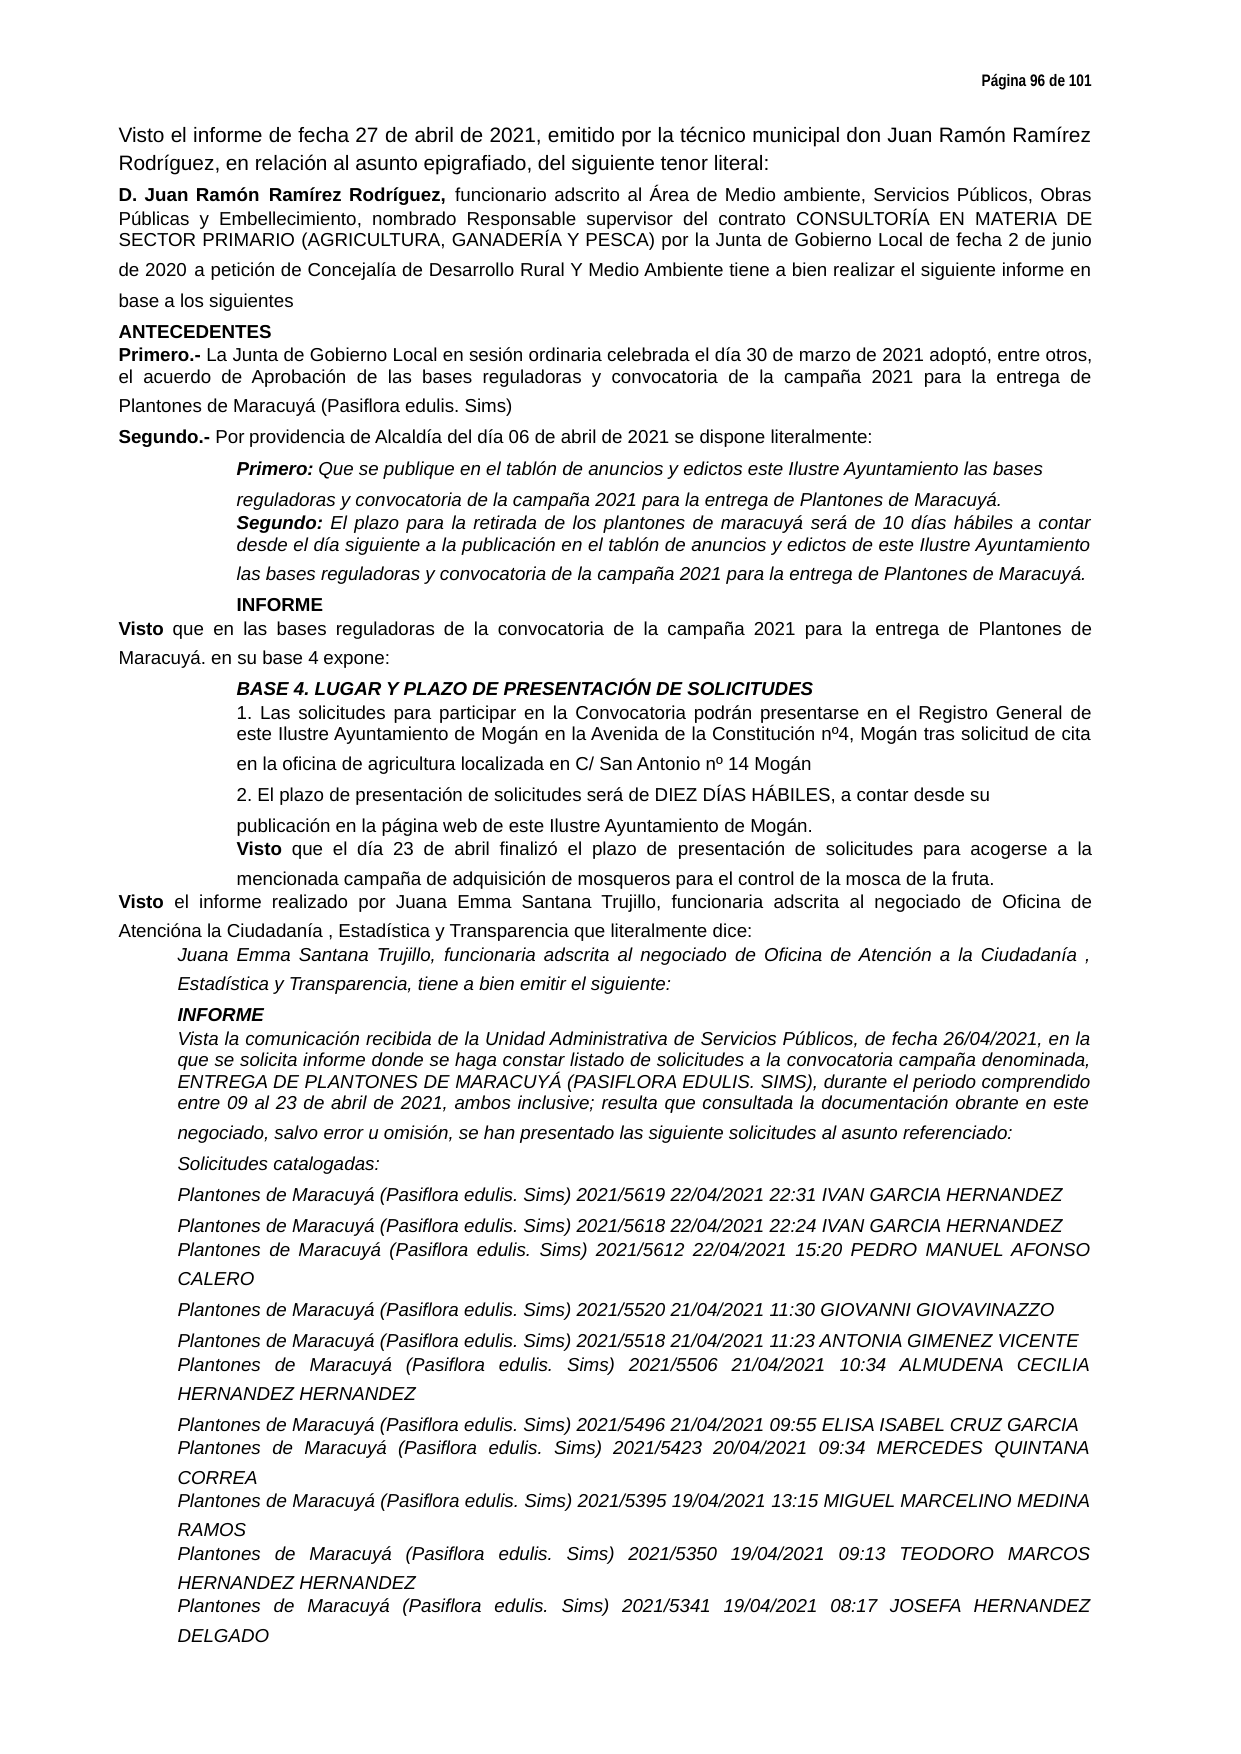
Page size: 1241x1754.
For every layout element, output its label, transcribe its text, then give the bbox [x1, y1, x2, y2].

text Primero: Que se publique en el tablón de anuncios y edictos este Ilustre Ayuntamiento las bases [236, 450, 1092, 481]
text Vista la comunicación recibida de la Unidad Administrativa de Servicios Públicos, de fecha 26/04/2021, en la que se solicita informe donde se haga constar listado de solicitudes a la convocatoria campaña denominada, ENTREGA DE PLANTONES DE MARACUYÁ (PASIFLORA EDULIS. SIMS), durante el periodo comprendido entre 09 al 23 de abril de 2021, ambos inclusive; resulta que consultada la documentación obrante en este negociado, salvo error u omisión, se han presentado las siguiente solicitudes al asunto referenciado: [177, 1027, 1092, 1145]
text Plantones de Maracuyá (Pasiflora edulis. Sims) 2021/5506 21/04/2021 10:34 ALMUDENA CECILIA HERNANDEZ HERNANDEZ [177, 1353, 1092, 1406]
text Visto que el día 23 de abril finalizó el plazo de presentación de solicitudes para acogerse a la mencionada campaña de adquisición de mosqueros para el control de la mosca de la fruta. [236, 838, 1092, 891]
text Plantones de Maracuyá (Pasiflora edulis. Sims) 2021/5618 22/04/2021 22:24 IVAN GARCIA HERNANDEZ [177, 1207, 1092, 1238]
text Segundo.- Por providencia de Alcaldía del día 06 de abril de 2021 se dispone literalmente: [118, 419, 1092, 450]
text Visto que en las bases reguladoras de la convocatoria de la campaña 2021 para la entrega de Plantones de Maracuyá. en su base 4 expone: [118, 618, 1092, 670]
text ANTECEDENTES [118, 313, 1092, 344]
text 1. Las solicitudes para participar en la Convocatoria podrán presentarse en el Registro General de este Ilustre Ayuntamiento de Mogán en la Avenida de la Constitución nº4, Mogán tras solicitud de cita en la oficina de agricultura localizada en C/ San Antonio nº 14 Mogán [236, 702, 1092, 776]
text Plantones de Maracuyá (Pasiflora edulis. Sims) 2021/5496 21/04/2021 09:55 ELISA ISABEL CRUZ GARCIA [177, 1406, 1092, 1437]
text reguladoras y convocatoria de la campaña 2021 para la entrega de Plantones de Maracuyá. [236, 481, 1092, 512]
text Plantones de Maracuyá (Pasiflora edulis. Sims) 2021/5619 22/04/2021 22:31 IVAN GARCIA HERNANDEZ [177, 1176, 1092, 1207]
text INFORME [236, 586, 1092, 618]
text Solicitudes catalogadas: [177, 1145, 1092, 1176]
text Juana Emma Santana Trujillo, funcionaria adscrita al negociado de Oficina de Atención a la Ciudadanía , Estadística y Transparencia, tiene a bien emitir el siguiente: [177, 944, 1092, 996]
text Plantones de Maracuyá (Pasiflora edulis. Sims) 2021/5423 20/04/2021 09:34 MERCEDES QUINTANA CORREA [177, 1437, 1092, 1490]
text 2. El plazo de presentación de solicitudes será de DIEZ DÍAS HÁBILES, a contar desde su [236, 776, 1092, 807]
text Plantones de Maracuyá (Pasiflora edulis. Sims) 2021/5395 19/04/2021 13:15 MIGUEL MARCELINO MEDINA RAMOS [177, 1490, 1092, 1543]
text D. Juan Ramón Ramírez Rodríguez, funcionario adscrito al Área de Medio ambiente, Servicios Públicos, Obras Públicas y Embellecimiento, nombrado Responsable supervisor del contrato CONSULTORÍA EN MATERIA DE SECTOR PRIMARIO (AGRICULTURA, GANADERÍA Y PESCA) por la Junta de Gobierno Local de fecha 2 de junio de 2020 a petición de Concejalía de Desarrollo Rural Y Medio Ambiente tiene a bien realizar el siguiente informe en base a los siguientes [118, 177, 1092, 313]
text Visto el informe realizado por Juana Emma Santana Trujillo, funcionaria adscrita al negociado de Oficina de Atencióna la Ciudadanía , Estadística y Transparencia que literalmente dice: [118, 891, 1092, 944]
text BASE 4. LUGAR Y PLAZO DE PRESENTACIÓN DE SOLICITUDES [236, 670, 1092, 702]
text Visto el informe de fecha 27 de abril de 2021, emitido por la técnico municipal don Juan Ramón Ramírez Rodríguez, en relación al asunto epigrafiado, del siguiente tenor literal: [118, 120, 1092, 177]
text Plantones de Maracuyá (Pasiflora edulis. Sims) 2021/5612 22/04/2021 15:20 PEDRO MANUEL AFONSO CALERO [177, 1238, 1092, 1291]
text Plantones de Maracuyá (Pasiflora edulis. Sims) 2021/5520 21/04/2021 11:30 GIOVANNI GIOVAVINAZZO [177, 1291, 1092, 1322]
text publicación en la página web de este Ilustre Ayuntamiento de Mogán. [236, 807, 1092, 838]
text Segundo: El plazo para la retirada de los plantones de maracuyá será de 10 días hábiles a contar desde el día siguiente a la publicación en el tablón de anuncios y edictos de este Ilustre Ayuntamiento las bases reguladoras y convocatoria de la campaña 2021 para la entrega de Plantones de Maracuyá. [236, 512, 1092, 586]
text Primero.- La Junta de Gobierno Local en sesión ordinaria celebrada el día 30 de marzo de 2021 adoptó, entre otros, el acuerdo de Aprobación de las bases reguladoras y convocatoria de la campaña 2021 para la entrega de Plantones de Maracuyá (Pasiflora edulis. Sims) [118, 344, 1092, 419]
text Plantones de Maracuyá (Pasiflora edulis. Sims) 2021/5350 19/04/2021 09:13 TEODORO MARCOS HERNANDEZ HERNANDEZ [177, 1543, 1092, 1595]
text Plantones de Maracuyá (Pasiflora edulis. Sims) 2021/5341 19/04/2021 08:17 JOSEFA HERNANDEZ DELGADO [177, 1595, 1092, 1648]
text INFORME [177, 996, 1092, 1027]
text Plantones de Maracuyá (Pasiflora edulis. Sims) 2021/5518 21/04/2021 11:23 ANTONIA GIMENEZ VICENTE [177, 1322, 1092, 1353]
